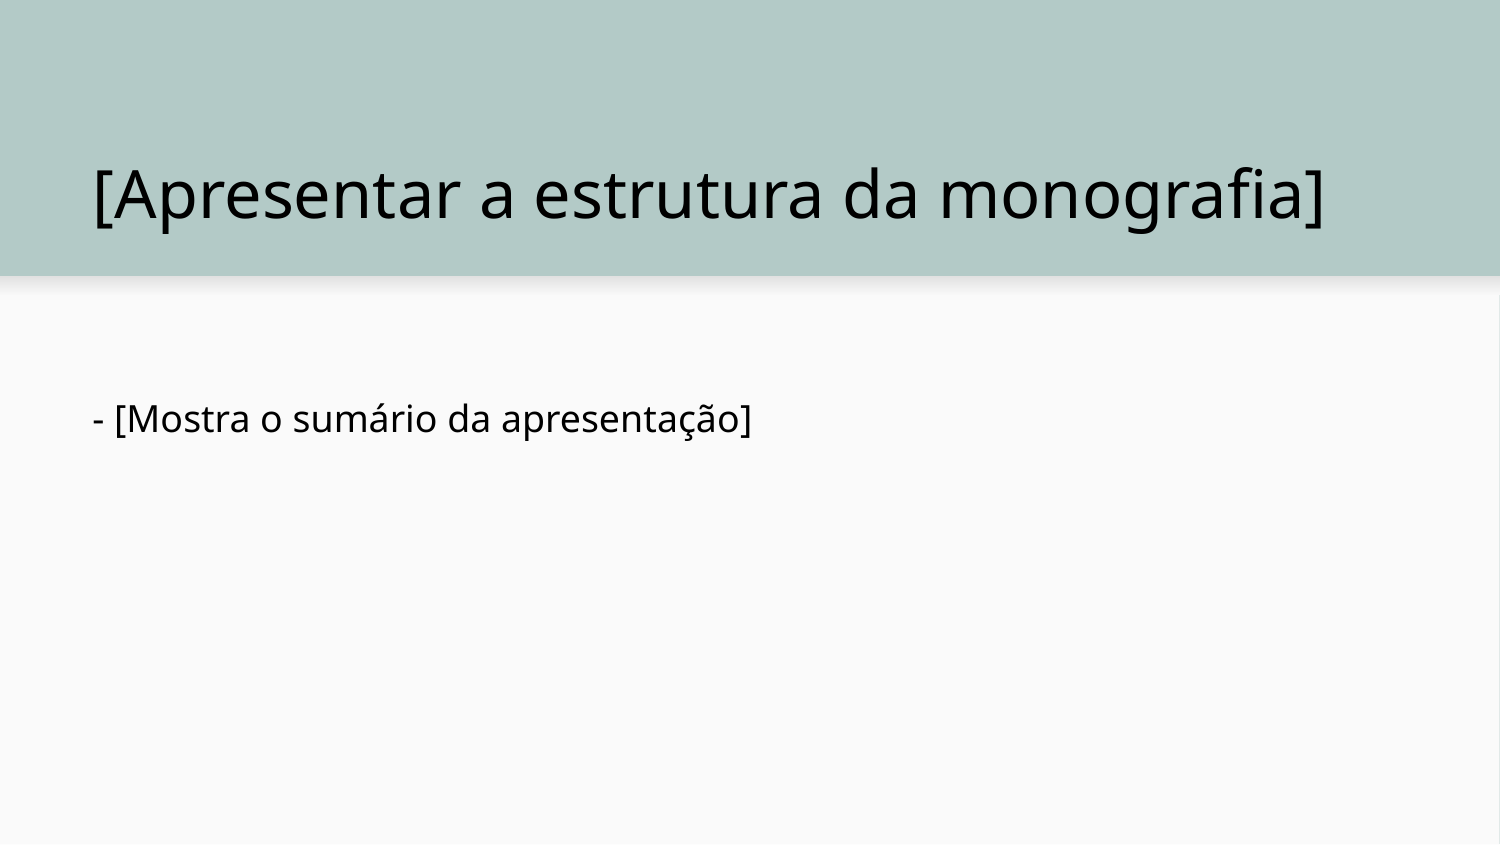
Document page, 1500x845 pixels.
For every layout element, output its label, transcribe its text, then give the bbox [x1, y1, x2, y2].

title [Apresentar a estrutura da monografia] [77, 121, 1427, 248]
list - [Mostra o sumário da apresentação] [77, 380, 1426, 826]
